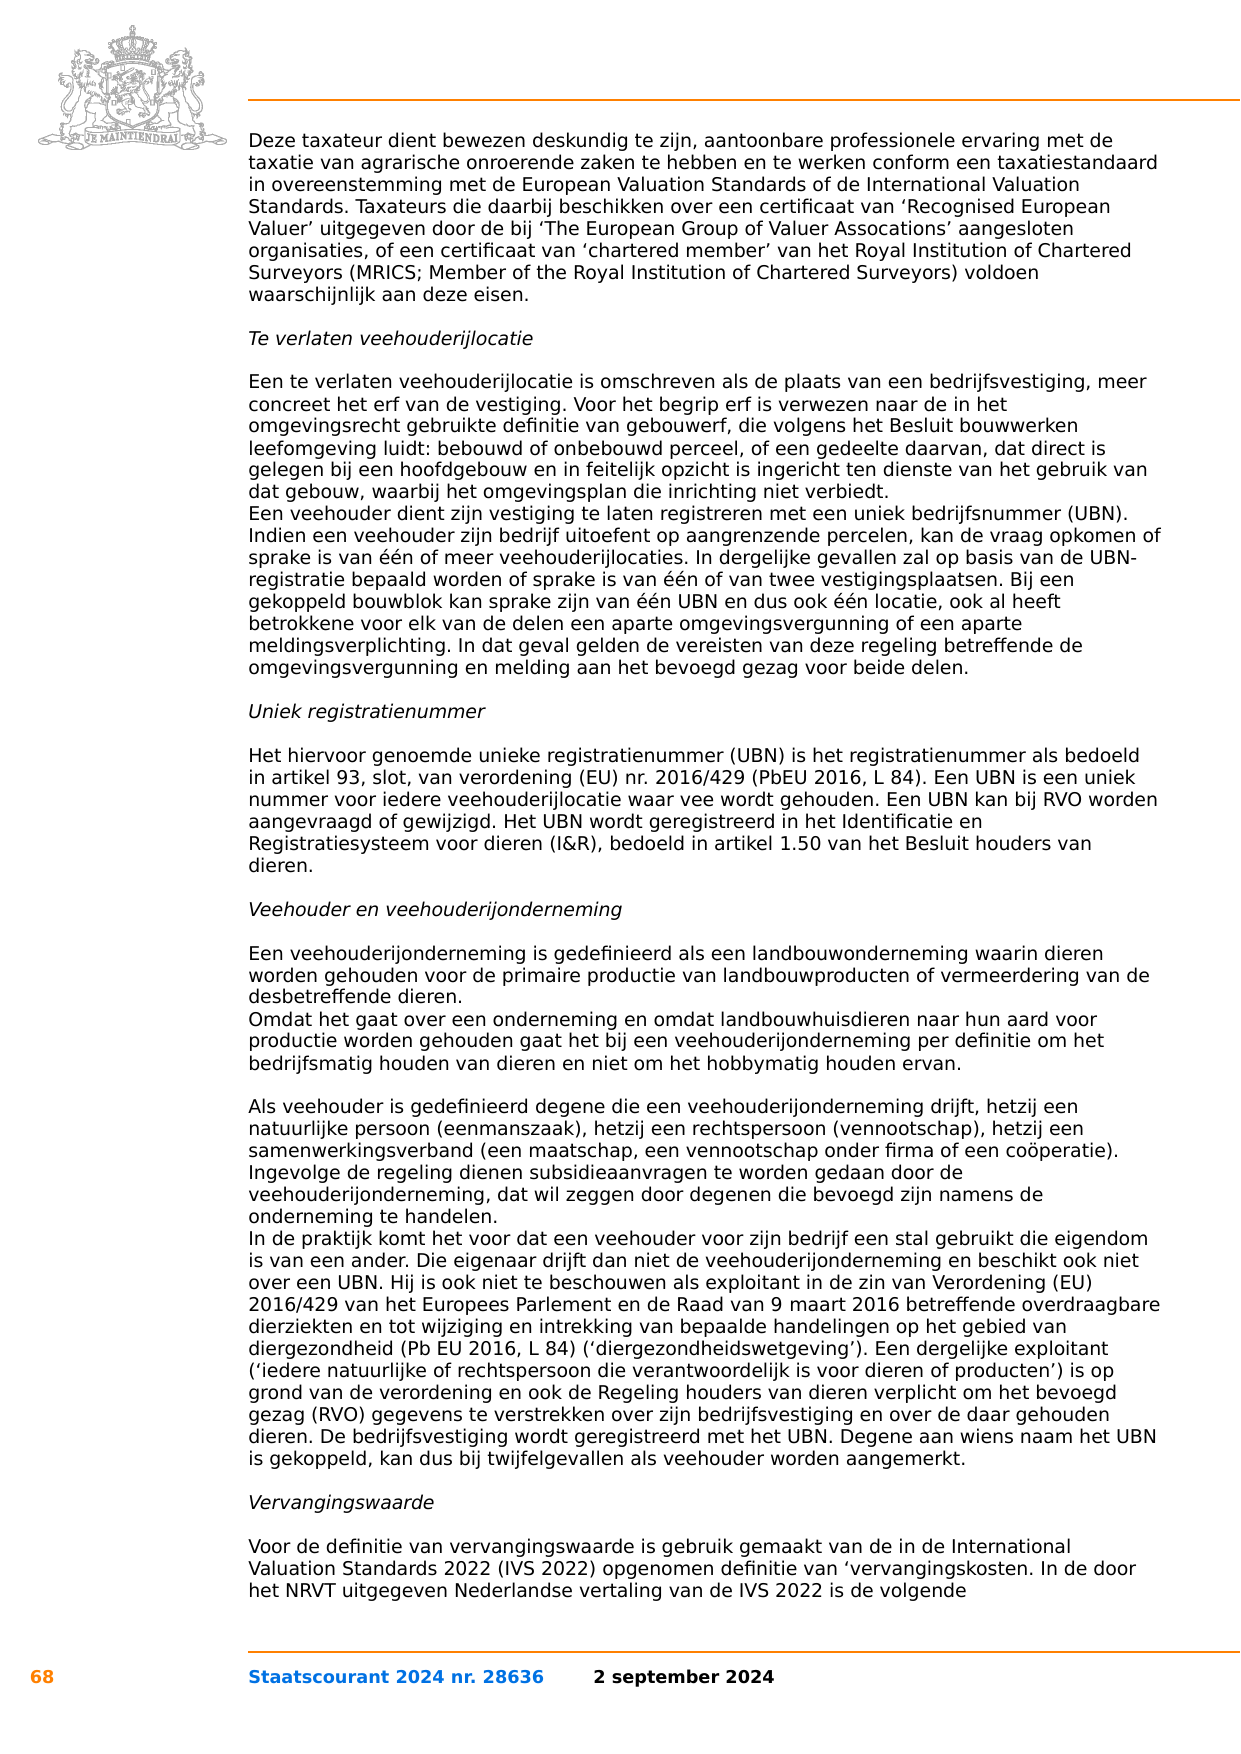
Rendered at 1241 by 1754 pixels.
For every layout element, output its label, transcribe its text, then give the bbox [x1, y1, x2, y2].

picture [38, 25, 227, 150]
subtitle Uniek registratienummer [248, 701, 1163, 723]
subtitle Te verlaten veehouderijlocatie [248, 328, 1163, 349]
text Voor de definitie van vervangingswaarde is gebruik gemaakt van de in de International Valuation Standards 2022 (IVS 2022) opgenomen definitie van ‘vervangingskosten. In de door het NRVT uitgegeven Nederlandse vertaling van de IVS 2022 is de volgende [248, 1536, 1163, 1602]
text Een veehouderijonderneming is gedefinieerd als een landbouwonderneming waarin dieren worden gehouden voor de primaire productie van landbouwproducten of vermeerdering van de desbetreffende dieren. [248, 942, 1163, 1008]
text In de praktijk komt het voor dat een veehouder voor zijn bedrijf een stal gebruikt die eigendom is van een ander. Die eigenaar drijft dan niet de veehouderijonderneming en beschikt ook niet over een UBN. Hij is ook niet te beschouwen als exploitant in de zin van Verordening (EU) 2016/429 van het Europees Parlement en de Raad van 9 maart 2016 betreffende overdraagbare dierziekten en tot wijziging en intrekking van bepaalde handelingen op het gebied van diergezondheid (Pb EU 2016, L 84) (‘diergezondheidswetgeving’). Een dergelijke exploitant (‘iedere natuurlijke of rechtspersoon die verantwoordelijk is voor dieren of producten’) is op grond van de verordening en ook de Regeling houders van dieren verplicht om het bevoegd gezag (RVO) gegevens te verstrekken over zijn bedrijfsvestiging en over de daar gehouden dieren. De bedrijfsvestiging wordt geregistreerd met het UBN. Degene aan wiens naam het UBN is gekoppeld, kan dus bij twijfelgevallen als veehouder worden aangemerkt. [248, 1228, 1163, 1470]
text Een veehouder dient zijn vestiging te laten registreren met een uniek bedrijfsnummer (UBN). Indien een veehouder zijn bedrijf uitoefent op aangrenzende percelen, kan de vraag opkomen of sprake is van één of meer veehouderijlocaties. In dergelijke gevallen zal op basis van de UBN-registratie bepaald worden of sprake is van één of van twee vestigingsplaatsen. Bij een gekoppeld bouwblok kan sprake zijn van één UBN en dus ook één locatie, ook al heeft betrokkene voor elk van de delen een aparte omgevingsvergunning of een aparte meldingsverplichting. In dat geval gelden de vereisten van deze regeling betreffende de omgevingsvergunning en melding aan het bevoegd gezag voor beide delen. [248, 503, 1163, 679]
text Een te verlaten veehouderijlocatie is omschreven als de plaats van een bedrijfsvestiging, meer concreet het erf van de vestiging. Voor het begrip erf is verwezen naar de in het omgevingsrecht gebruikte definitie van gebouwerf, die volgens het Besluit bouwwerken leefomgeving luidt: bebouwd of onbebouwd perceel, of een gedeelte daarvan, dat direct is gelegen bij een hoofdgebouw en in feitelijk opzicht is ingericht ten dienste van het gebruik van dat gebouw, waarbij het omgevingsplan die inrichting niet verbiedt. [248, 371, 1163, 503]
text Het hiervoor genoemde unieke registratienummer (UBN) is het registratienummer als bedoeld in artikel 93, slot, van verordening (EU) nr. 2016/429 (PbEU 2016, L 84). Een UBN is een uniek nummer voor iedere veehouderijlocatie waar vee wordt gehouden. Een UBN kan bij RVO worden aangevraagd of gewijzigd. Het UBN wordt geregistreerd in het Identificatie en Registratiesysteem voor dieren (I&R), bedoeld in artikel 1.50 van het Besluit houders van dieren. [248, 745, 1163, 877]
text Als veehouder is gedefinieerd degene die een veehouderijonderneming drijft, hetzij een natuurlijke persoon (eenmanszaak), hetzij een rechtspersoon (vennootschap), hetzij een samenwerkingsverband (een maatschap, een vennootschap onder firma of een coöperatie). Ingevolge de regeling dienen subsidieaanvragen te worden gedaan door de veehouderijonderneming, dat wil zeggen door degenen die bevoegd zijn namens de onderneming te handelen. [248, 1096, 1163, 1228]
subtitle Vervangingswaarde [248, 1492, 1163, 1514]
subtitle Veehouder en veehouderijonderneming [248, 899, 1163, 921]
text Omdat het gaat over een onderneming en omdat landbouwhuisdieren naar hun aard voor productie worden gehouden gaat het bij een veehouderijonderneming per definitie om het bedrijfsmatig houden van dieren en niet om het hobbymatig houden ervan. [248, 1008, 1163, 1074]
text Deze taxateur dient bewezen deskundig te zijn, aantoonbare professionele ervaring met de taxatie van agrarische onroerende zaken te hebben en te werken conform een taxatiestandaard in overeenstemming met de European Valuation Standards of de International Valuation Standards. Taxateurs die daarbij beschikken over een certificaat van ‘Recognised European Valuer’ uitgegeven door de bij ‘The European Group of Valuer Assocations’ aangesloten organisaties, of een certificaat van ‘chartered member’ van het Royal Institution of Chartered Surveyors (MRICS; Member of the Royal Institution of Chartered Surveyors) voldoen waarschijnlijk aan deze eisen. [248, 130, 1163, 306]
